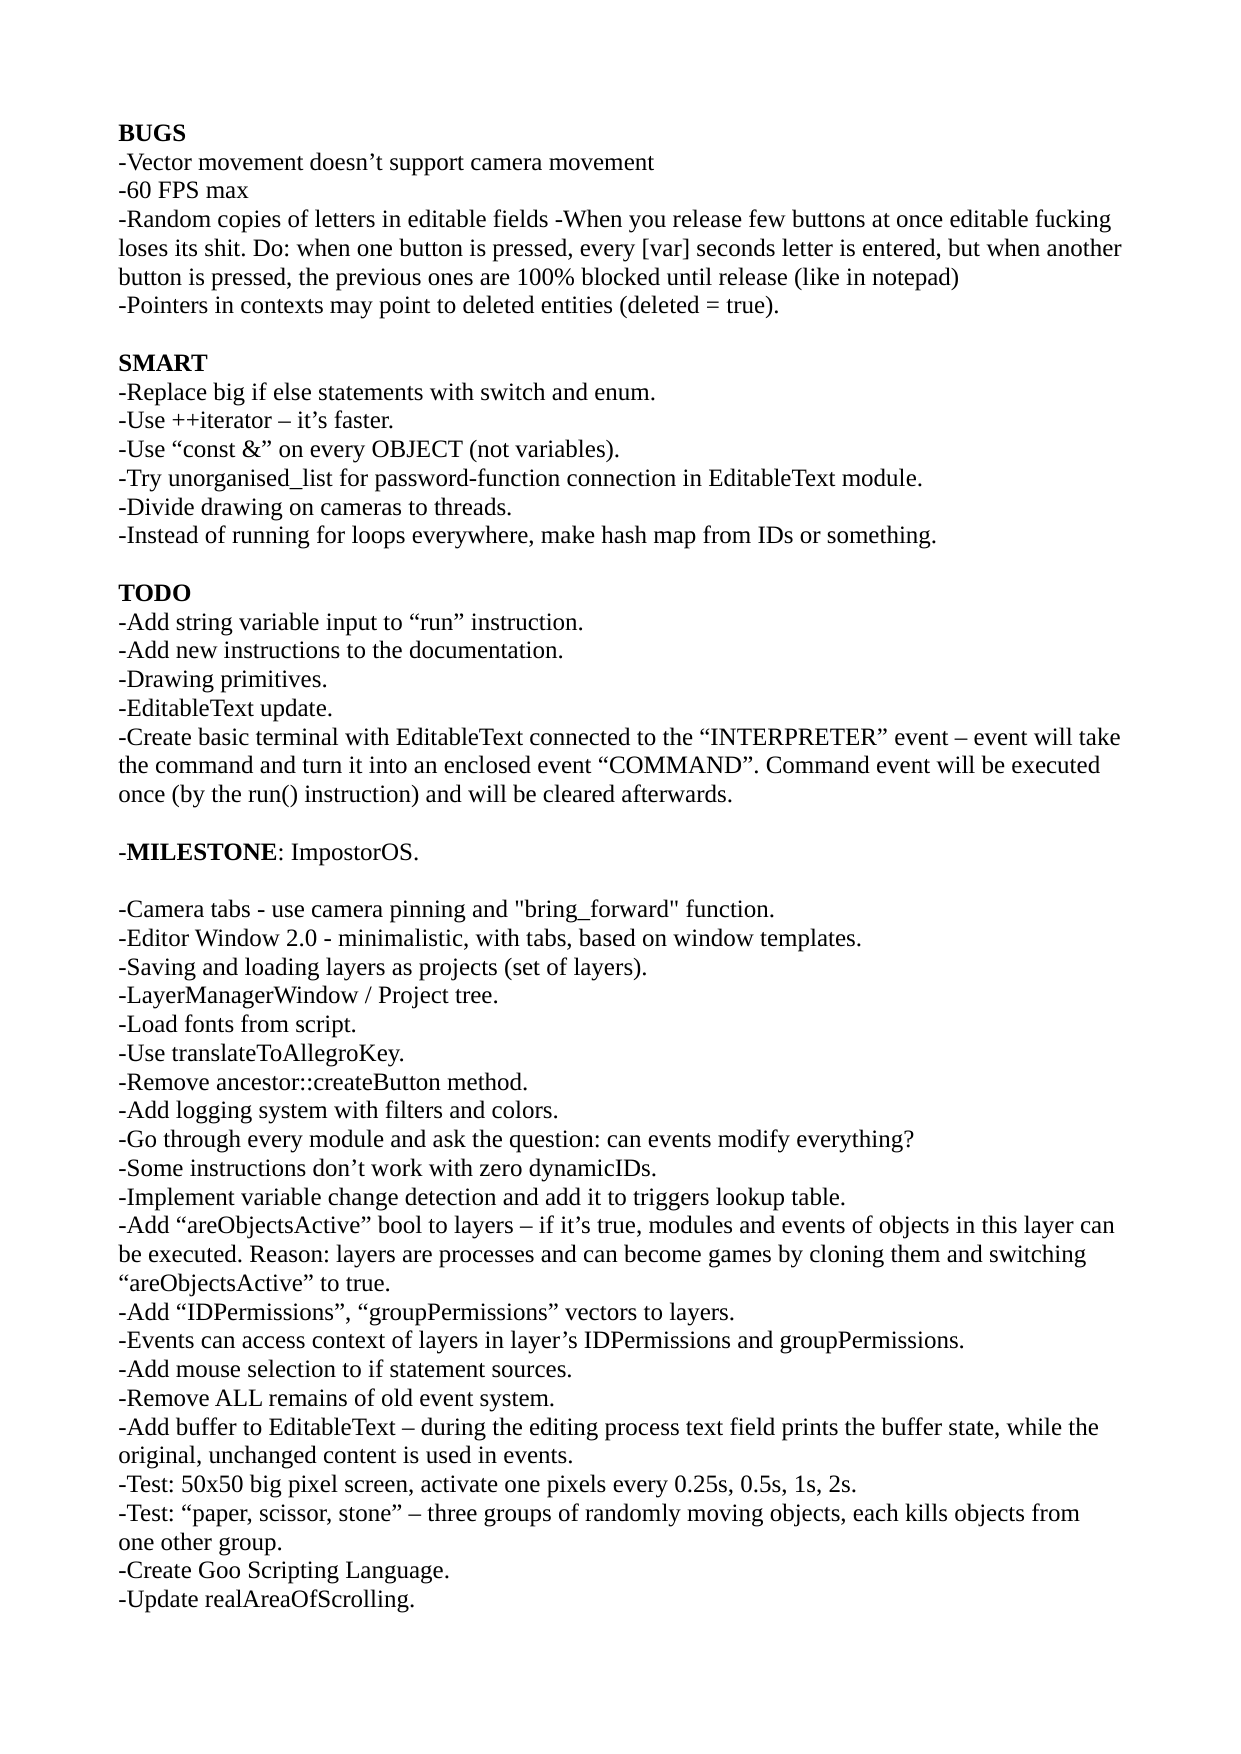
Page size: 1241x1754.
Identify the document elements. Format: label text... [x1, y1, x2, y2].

text -Load fonts from script. [118, 1009, 1122, 1038]
text SMART [118, 348, 1122, 377]
text -Events can access context of layers in layer’s IDPermissions and groupPermissions. [118, 1326, 1122, 1354]
text -Add new instructions to the documentation. [118, 636, 1122, 664]
text -Try unorganised_list for password-function connection in EditableText module. [118, 463, 1122, 492]
text BUGS [118, 118, 1122, 147]
text -EditableText update. [118, 693, 1122, 722]
text -Add buffer to EditableText – during the editing process text field prints the buffer state, while the original, unchanged content is used in events. [118, 1412, 1122, 1469]
text -Editor Window 2.0 - minimalistic, with tabs, based on window templates. [118, 923, 1122, 952]
text -Use ++iterator – it’s faster. [118, 406, 1122, 434]
text -Remove ALL remains of old event system. [118, 1383, 1122, 1412]
text -Pointers in contexts may point to deleted entities (deleted = true). [118, 291, 1122, 319]
text -Instead of running for loops everywhere, make hash map from IDs or something. [118, 521, 1122, 549]
text -Camera tabs - use camera pinning and "bring_forward" function. [118, 894, 1122, 923]
text -Test: 50x50 big pixel screen, activate one pixels every 0.25s, 0.5s, 1s, 2s. [118, 1469, 1122, 1498]
text -Remove ancestor::createButton method. [118, 1067, 1122, 1096]
text -60 FPS max [118, 176, 1122, 204]
text -Create Goo Scripting Language. [118, 1556, 1122, 1584]
text -Add “IDPermissions”, “groupPermissions” vectors to layers. [118, 1297, 1122, 1326]
text -Divide drawing on cameras to threads. [118, 492, 1122, 521]
text -Go through every module and ask the question: can events modify everything? [118, 1124, 1122, 1153]
text -LayerManagerWindow / Project tree. [118, 981, 1122, 1009]
text -Vector movement doesn’t support camera movement [118, 147, 1122, 176]
text -Use “const &” on every OBJECT (not variables). [118, 434, 1122, 463]
text -Create basic terminal with EditableText connected to the “INTERPRETER” event – event will take the command and turn it into an enclosed event “COMMAND”. Command event will be executed once (by the run() instruction) and will be cleared afterwards. [118, 722, 1122, 808]
text -Some instructions don’t work with zero dynamicIDs. [118, 1153, 1122, 1182]
text -MILESTONE: ImpostorOS. [118, 837, 1122, 866]
text -Add mouse selection to if statement sources. [118, 1354, 1122, 1383]
text TODO [118, 578, 1122, 607]
text -Random copies of letters in editable fields -When you release few buttons at once editable fucking loses its shit. Do: when one button is pressed, every [var] seconds letter is entered, but when another button is pressed, the previous ones are 100% blocked until release (like in notepad) [118, 204, 1122, 291]
text -Drawing primitives. [118, 664, 1122, 693]
text -Add “areObjectsActive” bool to layers – if it’s true, modules and events of objects in this layer can be executed. Reason: layers are processes and can become games by cloning them and switching “areObjectsActive” to true. [118, 1211, 1122, 1297]
text -Update realAreaOfScrolling. [118, 1584, 1122, 1613]
text -Saving and loading layers as projects (set of layers). [118, 952, 1122, 981]
text -Add string variable input to “run” instruction. [118, 607, 1122, 636]
text -Use translateToAllegroKey. [118, 1038, 1122, 1067]
text -Replace big if else statements with switch and enum. [118, 377, 1122, 406]
text -Implement variable change detection and add it to triggers lookup table. [118, 1182, 1122, 1211]
text -Add logging system with filters and colors. [118, 1096, 1122, 1124]
text -Test: “paper, scissor, stone” – three groups of randomly moving objects, each kills objects from one other group. [118, 1498, 1122, 1556]
